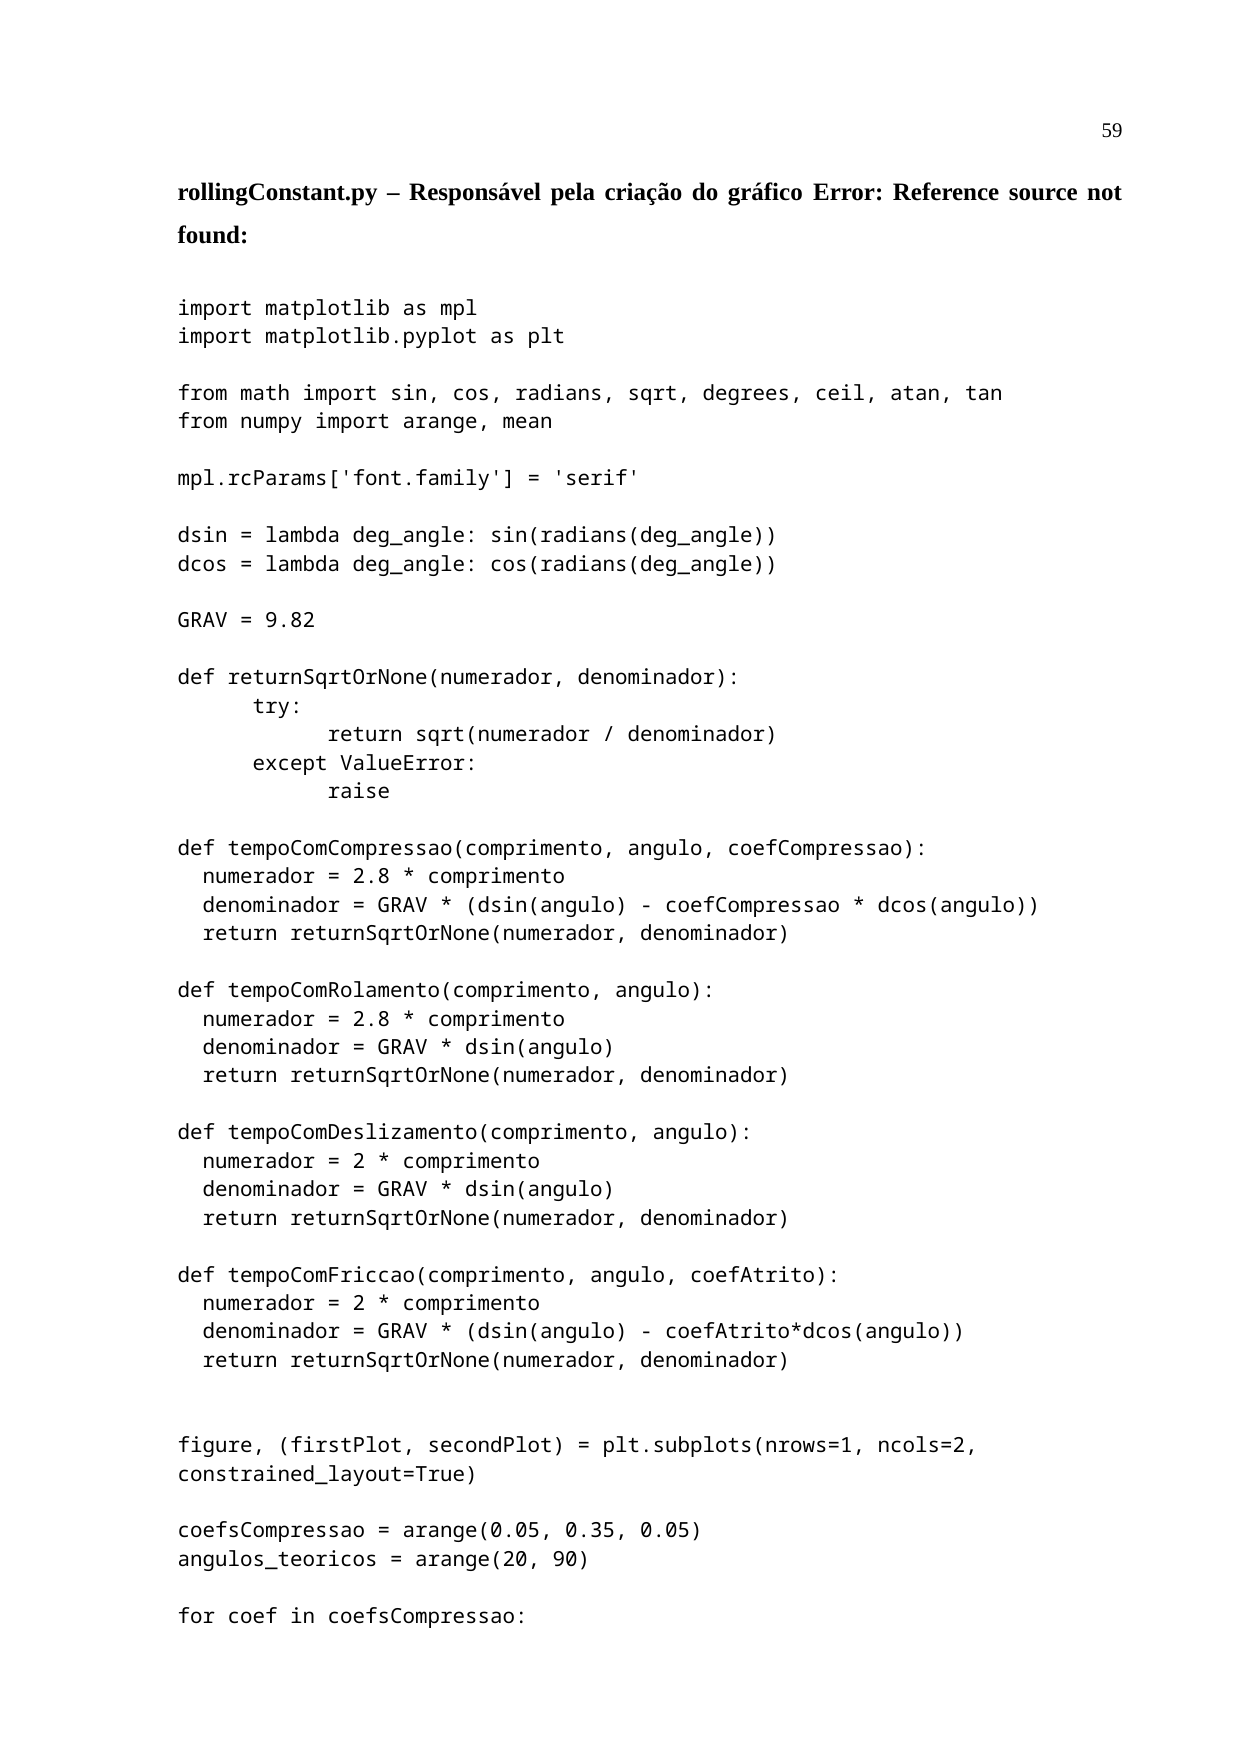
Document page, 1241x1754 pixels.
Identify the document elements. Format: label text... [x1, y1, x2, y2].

text figure, (firstPlot, secondPlot) = plt.subplots(nrows=1, ncols=2, constrained_layout=True) [177, 1430, 1122, 1487]
text numerador = 2.8 * comprimento [177, 1004, 1122, 1032]
text def tempoComFriccao(comprimento, angulo, coefAtrito): [177, 1260, 1122, 1288]
text import matplotlib as mpl [177, 293, 1122, 321]
text return sqrt(numerador / denominador) [177, 719, 1122, 748]
text from math import sin, cos, radians, sqrt, degrees, ceil, atan, tan [177, 378, 1122, 407]
text return returnSqrtOrNone(numerador, denominador) [177, 918, 1122, 947]
text try: [177, 691, 1122, 719]
text def tempoComRolamento(comprimento, angulo): [177, 975, 1122, 1004]
text mpl.rcParams['font.family'] = 'serif' [177, 463, 1122, 492]
text from numpy import arange, mean [177, 407, 1122, 435]
text for coef in coefsCompressao: [177, 1601, 1122, 1629]
text angulos_teoricos = arange(20, 90) [177, 1544, 1122, 1572]
text def returnSqrtOrNone(numerador, denominador): [177, 662, 1122, 691]
text GRAV = 9.82 [177, 606, 1122, 634]
text numerador = 2.8 * comprimento [177, 862, 1122, 890]
text dsin = lambda deg_angle: sin(radians(deg_angle)) [177, 520, 1122, 549]
text import matplotlib.pyplot as plt [177, 321, 1122, 350]
text denominador = GRAV * (dsin(angulo) - coefCompressao * dcos(angulo)) [177, 890, 1122, 918]
text denominador = GRAV * dsin(angulo) [177, 1032, 1122, 1061]
text denominador = GRAV * dsin(angulo) [177, 1174, 1122, 1203]
text return returnSqrtOrNone(numerador, denominador) [177, 1345, 1122, 1373]
text except ValueError: [177, 748, 1122, 776]
text dcos = lambda deg_angle: cos(radians(deg_angle)) [177, 549, 1122, 577]
text numerador = 2 * comprimento [177, 1146, 1122, 1174]
text return returnSqrtOrNone(numerador, denominador) [177, 1061, 1122, 1089]
text return returnSqrtOrNone(numerador, denominador) [177, 1203, 1122, 1231]
text def tempoComCompressao(comprimento, angulo, coefCompressao): [177, 833, 1122, 862]
text def tempoComDeslizamento(comprimento, angulo): [177, 1117, 1122, 1146]
text rollingConstant.py – Responsável pela criação do gráfico Error: Reference source not found: [177, 177, 1122, 249]
text denominador = GRAV * (dsin(angulo) - coefAtrito*dcos(angulo)) [177, 1317, 1122, 1345]
text coefsCompressao = arange(0.05, 0.35, 0.05) [177, 1516, 1122, 1544]
text raise [177, 776, 1122, 805]
text numerador = 2 * comprimento [177, 1288, 1122, 1317]
